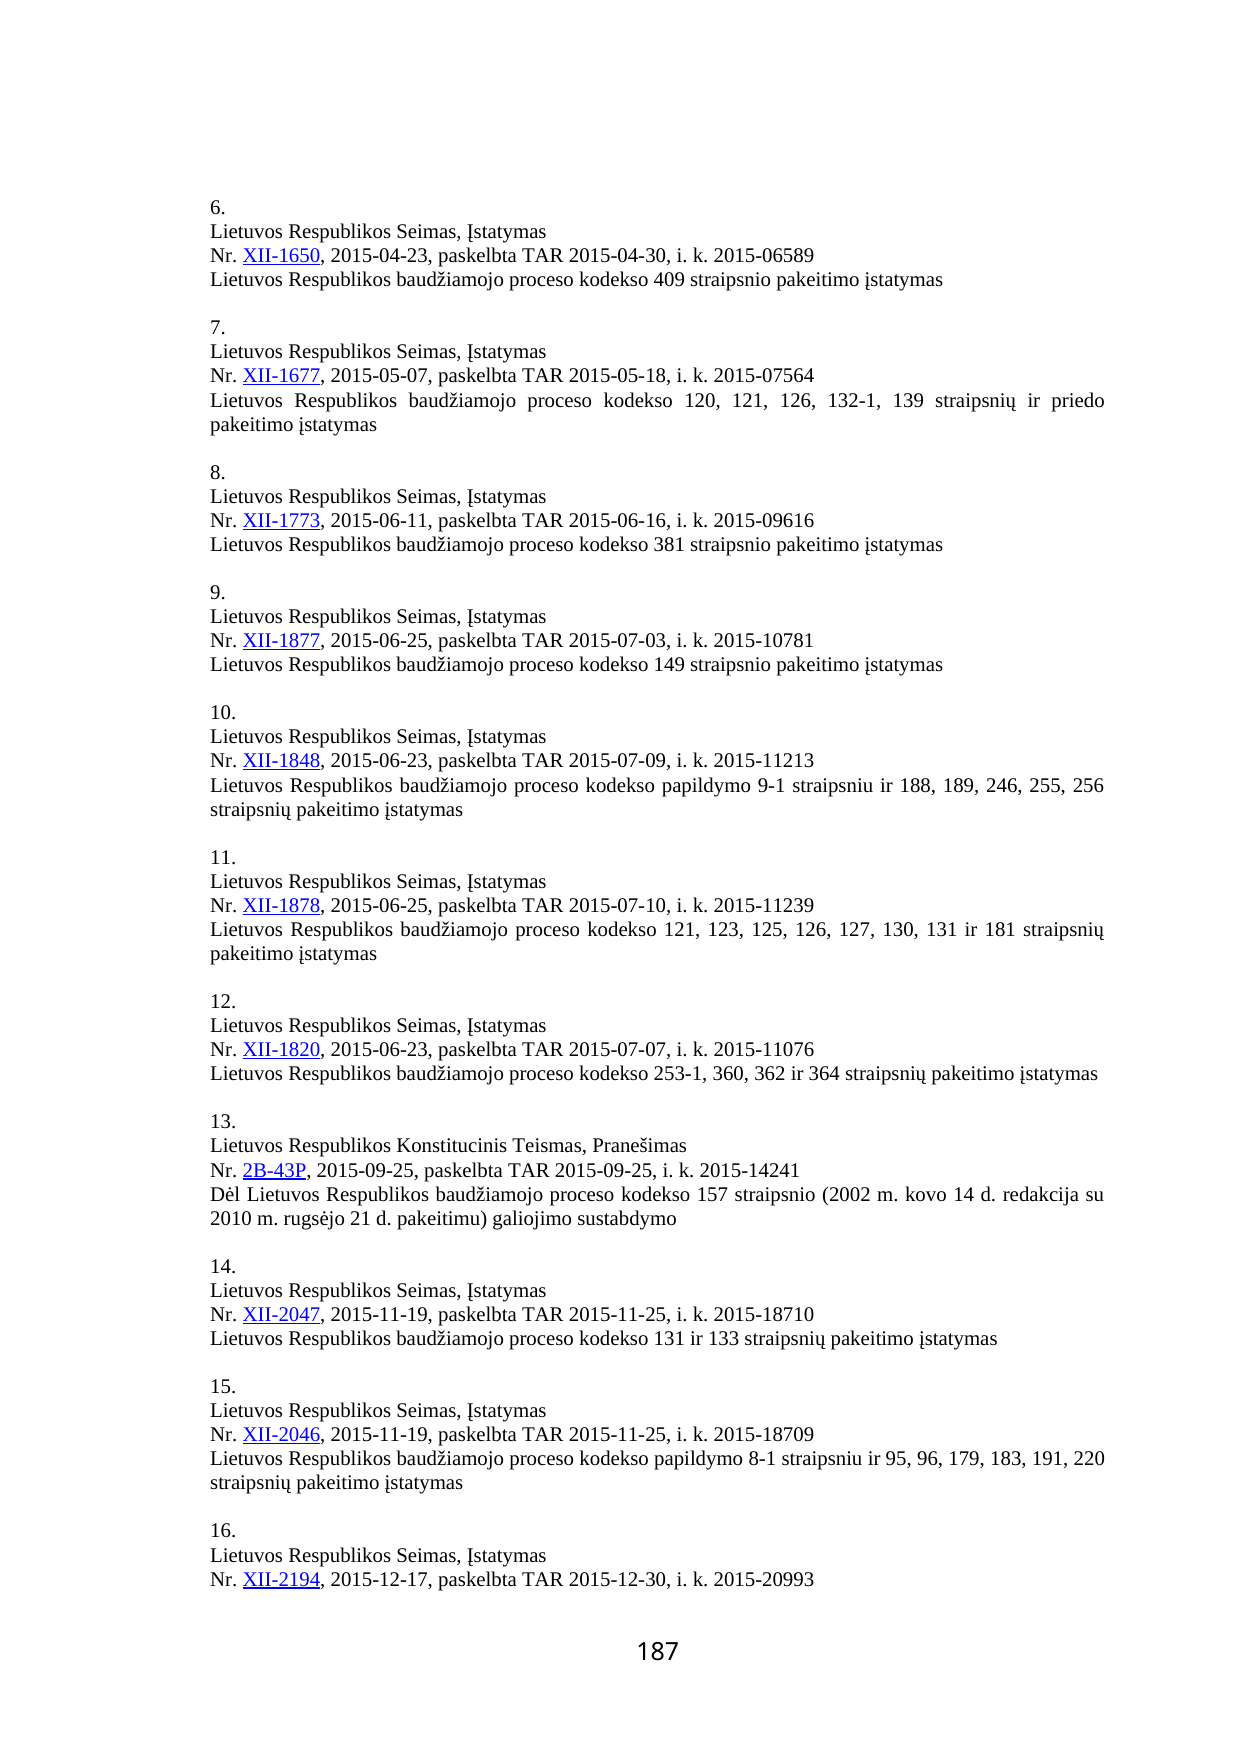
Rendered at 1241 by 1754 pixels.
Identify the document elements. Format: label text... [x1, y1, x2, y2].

text 8. [210, 460, 1106, 484]
text Nr. XII-1878, 2015-06-25, paskelbta TAR 2015-07-10, i. k. 2015-11239 [210, 893, 1106, 917]
text 11. [210, 845, 1106, 869]
text Lietuvos Respublikos Seimas, Įstatymas [210, 604, 1106, 628]
text Lietuvos Respublikos Seimas, Įstatymas [210, 339, 1106, 363]
text Nr. XII-1848, 2015-06-23, paskelbta TAR 2015-07-09, i. k. 2015-11213 [210, 748, 1106, 772]
text Lietuvos Respublikos Seimas, Įstatymas [210, 1013, 1106, 1037]
text Lietuvos Respublikos baudžiamojo proceso kodekso 120, 121, 126, 132-1, 139 straipsnių ir priedo pakeitimo įstatymas [210, 387, 1106, 436]
text 7. [210, 315, 1106, 339]
text Lietuvos Respublikos baudžiamojo proceso kodekso papildymo 9-1 straipsniu ir 188, 189, 246, 255, 256 straipsnių pakeitimo įstatymas [210, 772, 1106, 821]
text Lietuvos Respublikos Seimas, Įstatymas [210, 869, 1106, 893]
text Lietuvos Respublikos Seimas, Įstatymas [210, 1278, 1106, 1302]
text Nr. XII-1820, 2015-06-23, paskelbta TAR 2015-07-07, i. k. 2015-11076 [210, 1037, 1106, 1061]
text Lietuvos Respublikos baudžiamojo proceso kodekso 131 ir 133 straipsnių pakeitimo įstatymas [210, 1326, 1106, 1350]
text Lietuvos Respublikos baudžiamojo proceso kodekso 121, 123, 125, 126, 127, 130, 131 ir 181 straipsnių pakeitimo įstatymas [210, 917, 1106, 965]
text Lietuvos Respublikos baudžiamojo proceso kodekso papildymo 8-1 straipsniu ir 95, 96, 179, 183, 191, 220 straipsnių pakeitimo įstatymas [210, 1446, 1106, 1494]
text Lietuvos Respublikos Seimas, Įstatymas [210, 1542, 1106, 1567]
text Nr. XII-2194, 2015-12-17, paskelbta TAR 2015-12-30, i. k. 2015-20993 [210, 1567, 1106, 1591]
text 13. [210, 1109, 1106, 1133]
text 15. [210, 1374, 1106, 1398]
text Lietuvos Respublikos baudžiamojo proceso kodekso 149 straipsnio pakeitimo įstatymas [210, 652, 1106, 676]
text Nr. XII-2047, 2015-11-19, paskelbta TAR 2015-11-25, i. k. 2015-18710 [210, 1302, 1106, 1326]
text Nr. XII-1650, 2015-04-23, paskelbta TAR 2015-04-30, i. k. 2015-06589 [210, 243, 1106, 267]
text Nr. 2B-43P, 2015-09-25, paskelbta TAR 2015-09-25, i. k. 2015-14241 [210, 1157, 1106, 1182]
text Lietuvos Respublikos Seimas, Įstatymas [210, 1398, 1106, 1422]
text Lietuvos Respublikos Seimas, Įstatymas [210, 219, 1106, 243]
text Lietuvos Respublikos Seimas, Įstatymas [210, 484, 1106, 508]
text Nr. XII-2046, 2015-11-19, paskelbta TAR 2015-11-25, i. k. 2015-18709 [210, 1422, 1106, 1446]
text 6. [210, 195, 1106, 219]
text Lietuvos Respublikos baudžiamojo proceso kodekso 409 straipsnio pakeitimo įstatymas [210, 267, 1106, 291]
text 16. [210, 1518, 1106, 1542]
text Lietuvos Respublikos Seimas, Įstatymas [210, 724, 1106, 748]
text Lietuvos Respublikos Konstitucinis Teismas, Pranešimas [210, 1133, 1106, 1157]
text Dėl Lietuvos Respublikos baudžiamojo proceso kodekso 157 straipsnio (2002 m. kovo 14 d. redakcija su 2010 m. rugsėjo 21 d. pakeitimu) galiojimo sustabdymo [210, 1182, 1106, 1230]
text 9. [210, 580, 1106, 604]
text Nr. XII-1677, 2015-05-07, paskelbta TAR 2015-05-18, i. k. 2015-07564 [210, 363, 1106, 387]
text Nr. XII-1877, 2015-06-25, paskelbta TAR 2015-07-03, i. k. 2015-10781 [210, 628, 1106, 652]
text Lietuvos Respublikos baudžiamojo proceso kodekso 381 straipsnio pakeitimo įstatymas [210, 532, 1106, 556]
text Nr. XII-1773, 2015-06-11, paskelbta TAR 2015-06-16, i. k. 2015-09616 [210, 508, 1106, 532]
text 14. [210, 1254, 1106, 1278]
text 10. [210, 700, 1106, 724]
text Lietuvos Respublikos baudžiamojo proceso kodekso 253-1, 360, 362 ir 364 straipsnių pakeitimo įstatymas [210, 1061, 1106, 1085]
text 12. [210, 989, 1106, 1013]
